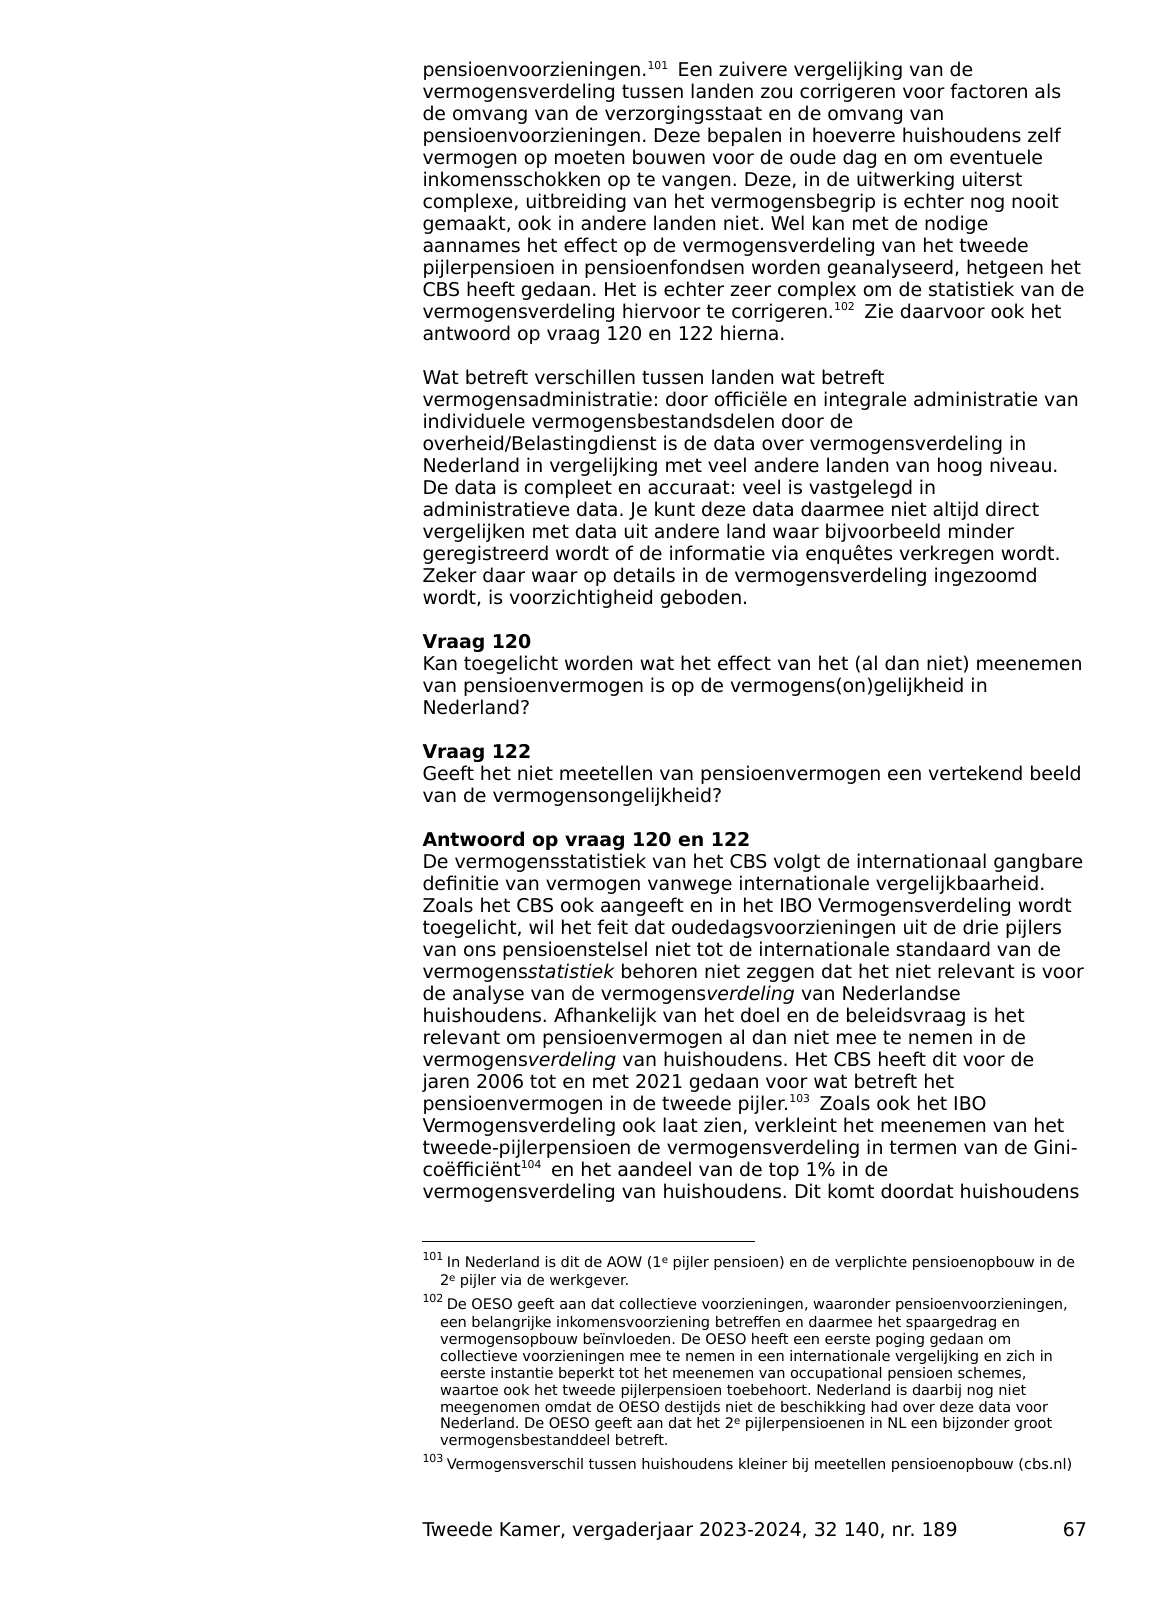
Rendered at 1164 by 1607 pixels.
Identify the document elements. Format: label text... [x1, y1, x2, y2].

text De OESO geeft aan dat collectieve voorzieningen, waaronder pensioenvoorzieningen, een belangrijke inkomensvoorziening betreffen en daarmee het spaargedrag en vermogensopbouw beïnvloeden. De OESO heeft een eerste poging gedaan om collectieve voorzieningen mee te nemen in een internationale vergelijking en zich in eerste instantie beperkt tot het meenemen van occupational pensioen schemes, waartoe ook het tweede pijlerpensioen toebehoort. Nederland is daarbij nog niet meegenomen omdat de OESO destijds niet de beschikking had over deze data voor Nederland. De OESO geeft aan dat het 2e pijlerpensioenen in NL een bijzonder groot vermogensbestanddeel betreft. [422, 1292, 1087, 1449]
text De vermogensstatistiek van het CBS volgt de internationaal gangbare definitie van vermogen vanwege internationale vergelijkbaarheid. Zoals het CBS ook aangeeft en in het IBO Vermogensverdeling wordt toegelicht, wil het feit dat oudedagsvoorzieningen uit de drie pijlers van ons pensioenstelsel niet tot de internationale standaard van de vermogensstatistiek behoren niet zeggen dat het niet relevant is voor de analyse van de vermogensverdeling van Nederlandse huishoudens. Afhankelijk van het doel en de beleidsvraag is het relevant om pensioenvermogen al dan niet mee te nemen in de vermogensverdeling van huishoudens. Het CBS heeft dit voor de jaren 2006 tot en met 2021 gedaan voor wat betreft het pensioenvermogen in de tweede pijler. Zoals ook het IBO Vermogensverdeling ook laat zien, verkleint het meenemen van het tweede-pijlerpensioen de vermogensverdeling in termen van de Gini-coëfficiënt en het aandeel van de top 1% in de vermogensverdeling van huishoudens. Dit komt doordat huishoudens [422, 851, 1087, 1203]
text In Nederland is dit de AOW (1e pijler pensioen) en de verplichte pensioenopbouw in de 2e pijler via de werkgever. [422, 1250, 1087, 1289]
text Vraag 122 [422, 741, 1087, 763]
text Wat betreft verschillen tussen landen wat betreft vermogensadministratie: door officiële en integrale administratie van individuele vermogensbestandsdelen door de overheid/Belastingdienst is de data over vermogensverdeling in Nederland in vergelijking met veel andere landen van hoog niveau. De data is compleet en accuraat: veel is vastgelegd in administratieve data. Je kunt deze data daarmee niet altijd direct vergelijken met data uit andere land waar bijvoorbeeld minder geregistreerd wordt of de informatie via enquêtes verkregen wordt. Zeker daar waar op details in de vermogensverdeling ingezoomd wordt, is voorzichtigheid geboden. [422, 367, 1087, 609]
text Kan toegelicht worden wat het effect van het (al dan niet) meenemen van pensioenvermogen is op de vermogens(on)gelijkheid in Nederland? [422, 653, 1087, 719]
text Geeft het niet meetellen van pensioenvermogen een vertekend beeld van de vermogensongelijkheid? [422, 763, 1087, 807]
text Vermogensverschil tussen huishoudens kleiner bij meetellen pensioenopbouw (cbs.nl) [422, 1452, 1087, 1474]
text Vraag 120 [422, 631, 1087, 653]
text Antwoord op vraag 120 en 122 [422, 829, 1087, 851]
text pensioenvoorzieningen. Een zuivere vergelijking van de vermogensverdeling tussen landen zou corrigeren voor factoren als de omvang van de verzorgingsstaat en de omvang van pensioenvoorzieningen. Deze bepalen in hoeverre huishoudens zelf vermogen op moeten bouwen voor de oude dag en om eventuele inkomensschokken op te vangen. Deze, in de uitwerking uiterst complexe, uitbreiding van het vermogensbegrip is echter nog nooit gemaakt, ook in andere landen niet. Wel kan met de nodige aannames het effect op de vermogensverdeling van het tweede pijlerpensioen in pensioenfondsen worden geanalyseerd, hetgeen het CBS heeft gedaan. Het is echter zeer complex om de statistiek van de vermogensverdeling hiervoor te corrigeren. Zie daarvoor ook het antwoord op vraag 120 en 122 hierna. [422, 59, 1087, 345]
